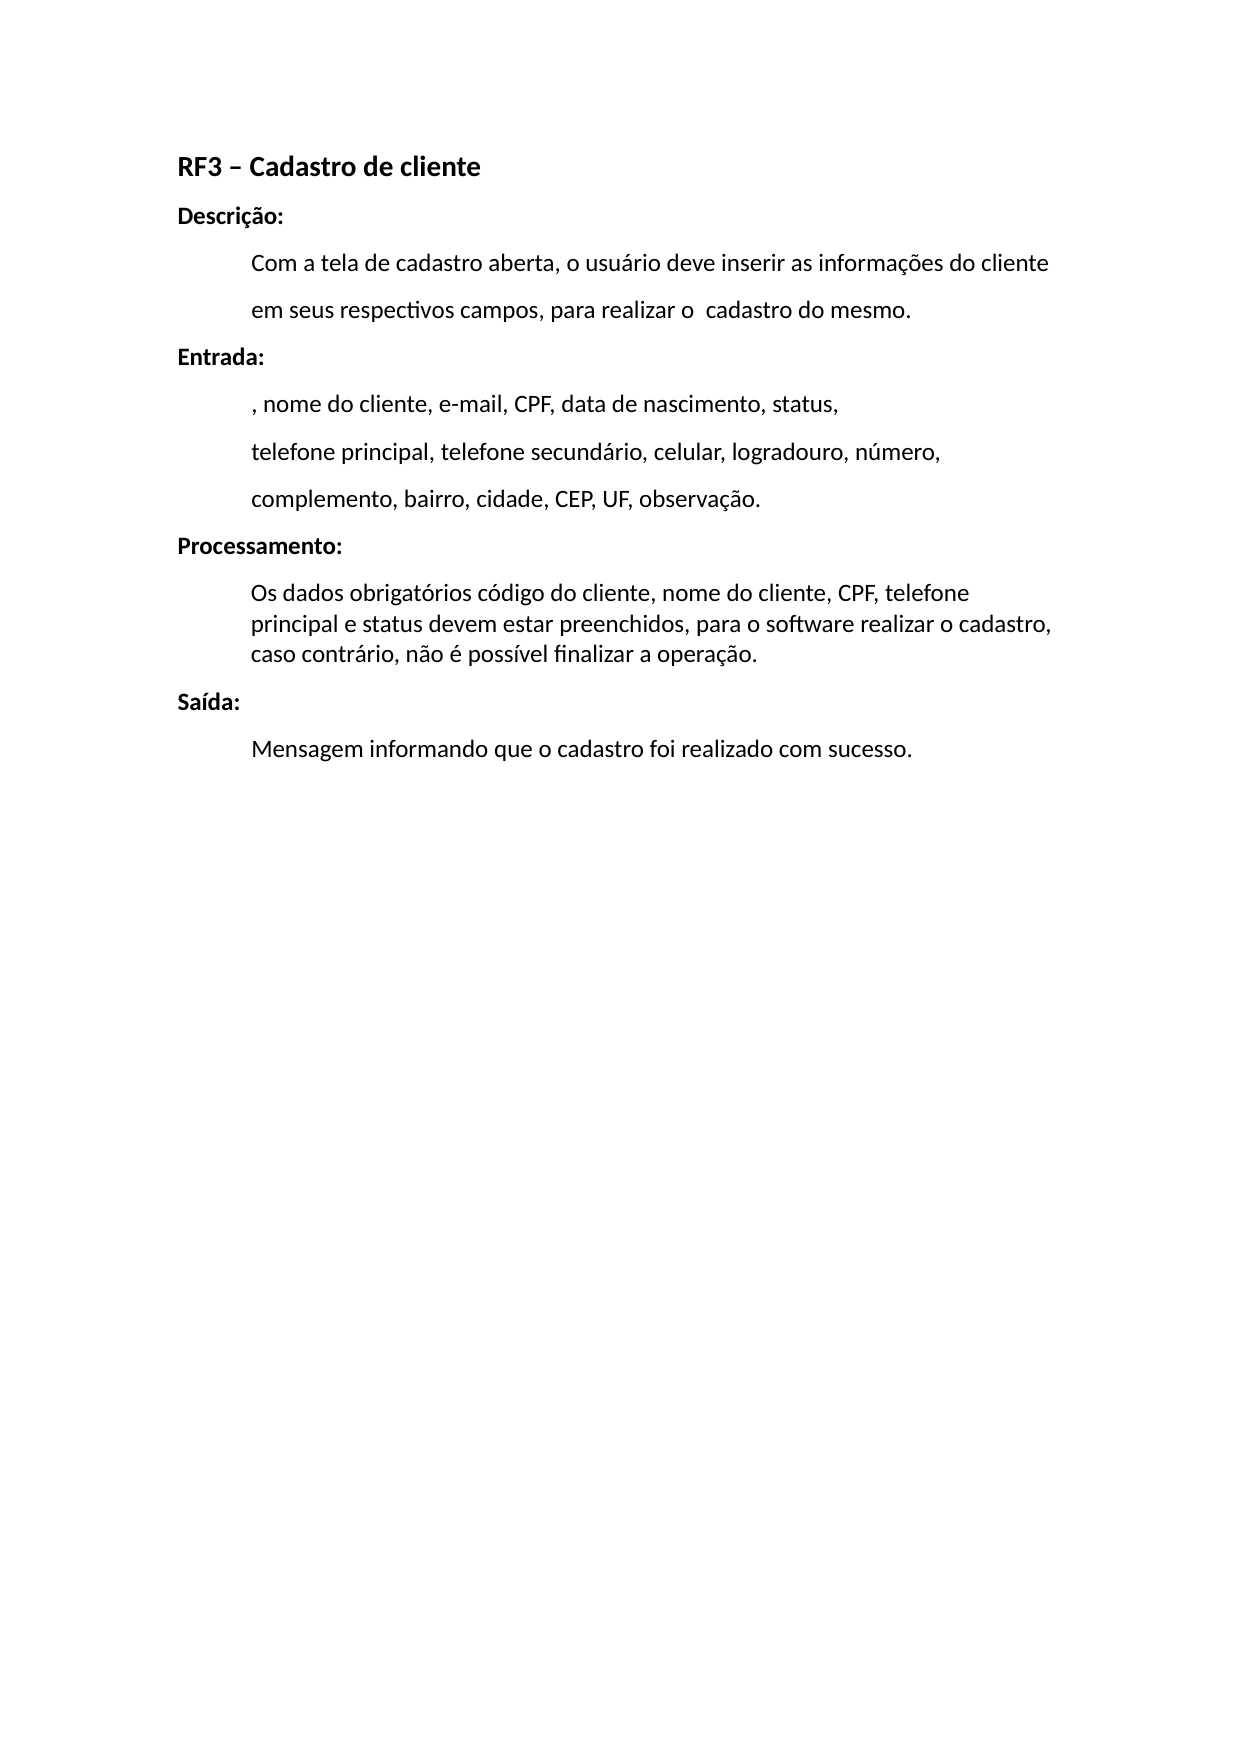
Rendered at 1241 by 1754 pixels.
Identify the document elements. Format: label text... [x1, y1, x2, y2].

text Os dados obrigatórios código do cliente, nome do cliente, CPF, telefone principal e status devem estar preenchidos, para o software realizar o cadastro, caso contrário, não é possível finalizar a operação. [251, 577, 1063, 669]
text Processamento: [177, 530, 1063, 561]
text Entrada: [177, 341, 1063, 372]
text Com a tela de cadastro aberta, o usuário deve inserir as informações do cliente [177, 247, 1063, 278]
text telefone principal, telefone secundário, celular, logradouro, número, [177, 436, 1063, 466]
text complemento, bairro, cidade, CEP, UF, observação. [177, 483, 1063, 513]
text Descrição: [177, 200, 1063, 230]
text Mensagem informando que o cadastro foi realizado com sucesso. [177, 733, 1063, 763]
text , nome do cliente, e-mail, CPF, data de nascimento, status, [177, 389, 1063, 419]
text em seus respectivos campos, para realizar o cadastro do mesmo. [177, 294, 1063, 325]
text RF3 – Cadastro de cliente [177, 148, 1063, 183]
text Saída: [177, 686, 1063, 716]
